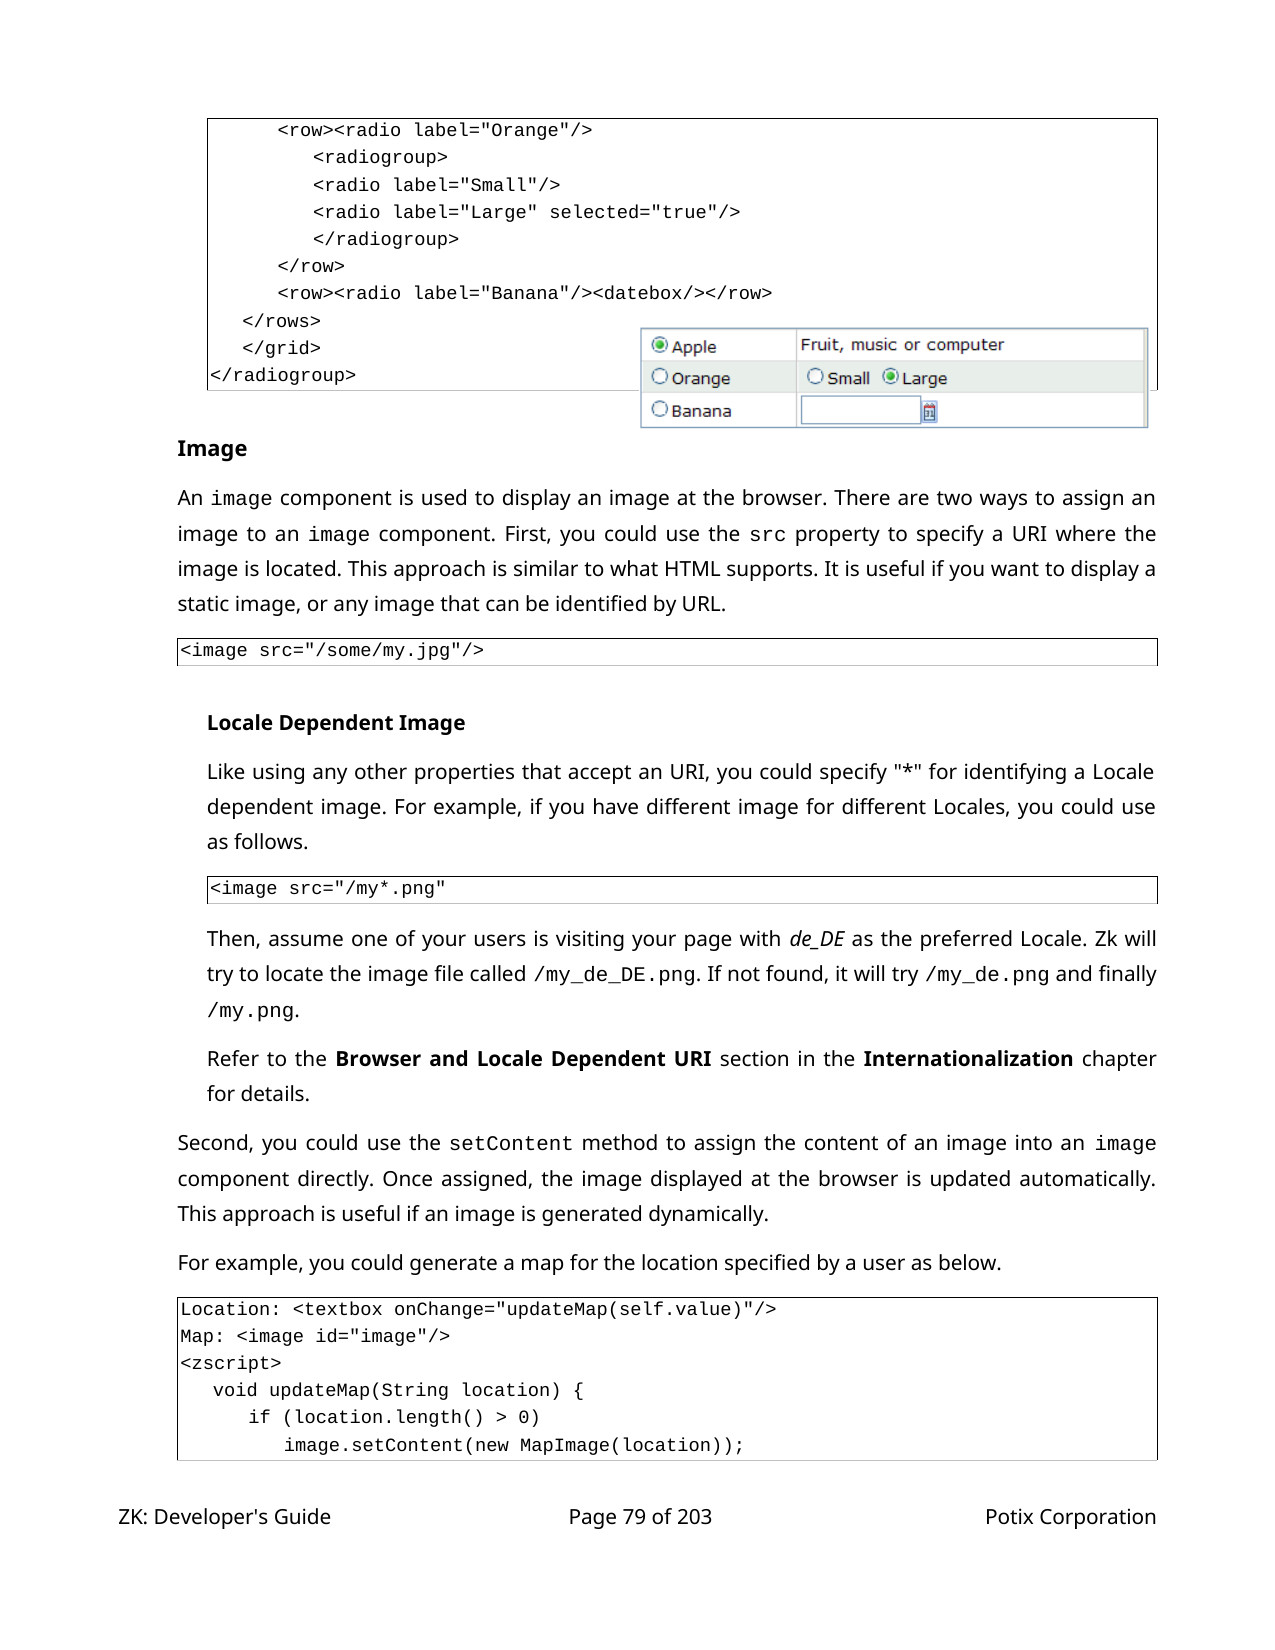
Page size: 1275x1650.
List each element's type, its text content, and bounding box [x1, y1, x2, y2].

text <radio label="Large" selected="true"/> [208, 200, 1157, 224]
text </radiogroup> [208, 363, 638, 390]
text Then, assume one of your users is visiting your page with de_DE as the preferred Locale. Zk will try to locate the image file called /my_de_DE.png. If not found, it will try /my_de.png and finally /my.png. [207, 924, 1157, 1023]
text [1150, 336, 1157, 360]
text void updateMap(String location) { [178, 1378, 1157, 1402]
text Like using any other properties that accept an URI, you could specify "*" for identifying a Locale dependent image. For example, if you have different image for different Locales, you could use as follows. [207, 757, 1157, 856]
picture [638, 324, 1150, 432]
text <row><radio label="Banana"/><datebox/></row> [208, 281, 1157, 306]
text Location: <textbox onChange="updateMap(self.value)"/> [178, 1298, 1157, 1321]
text </radiogroup> [208, 227, 1157, 251]
text <image src="/my*.png" [208, 877, 1157, 903]
text </grid> [208, 336, 638, 360]
text </rows> [208, 308, 1157, 333]
text <row><radio label="Orange"/> [208, 119, 1157, 142]
text An image component is used to display an image at the browser. There are two ways to assign an image to an image component. First, you could use the src property to specify a URI where the image is located. This approach is similar to what HTML supports. It is useful if you want to display a static image, or any image that can be identified by URL. [177, 483, 1157, 618]
text <zscript> [178, 1351, 1157, 1375]
text Second, you could use the setContent method to assign the content of an image into an image component directly. Once assigned, the image displayed at the browser is updated automatically. This approach is useful if an image is generated dynamically. [177, 1128, 1157, 1227]
subtitle Image [177, 433, 1157, 463]
text if (location.length() > 0) [178, 1405, 1157, 1429]
text <image src="/some/my.jpg"/> [178, 639, 1157, 665]
text Map: <image id="image"/> [178, 1324, 1157, 1348]
subtitle Locale Dependent Image [207, 708, 1157, 736]
text image.setContent(new MapImage(location)); [178, 1432, 1157, 1460]
text For example, you could generate a map for the location specified by a user as below. [177, 1248, 1157, 1276]
text <radio label="Small"/> [208, 172, 1157, 197]
text Refer to the Browser and Locale Dependent URI section in the Internationalization chapter for details. [207, 1044, 1157, 1107]
text </row> [208, 254, 1157, 278]
text <radiogroup> [208, 145, 1157, 169]
